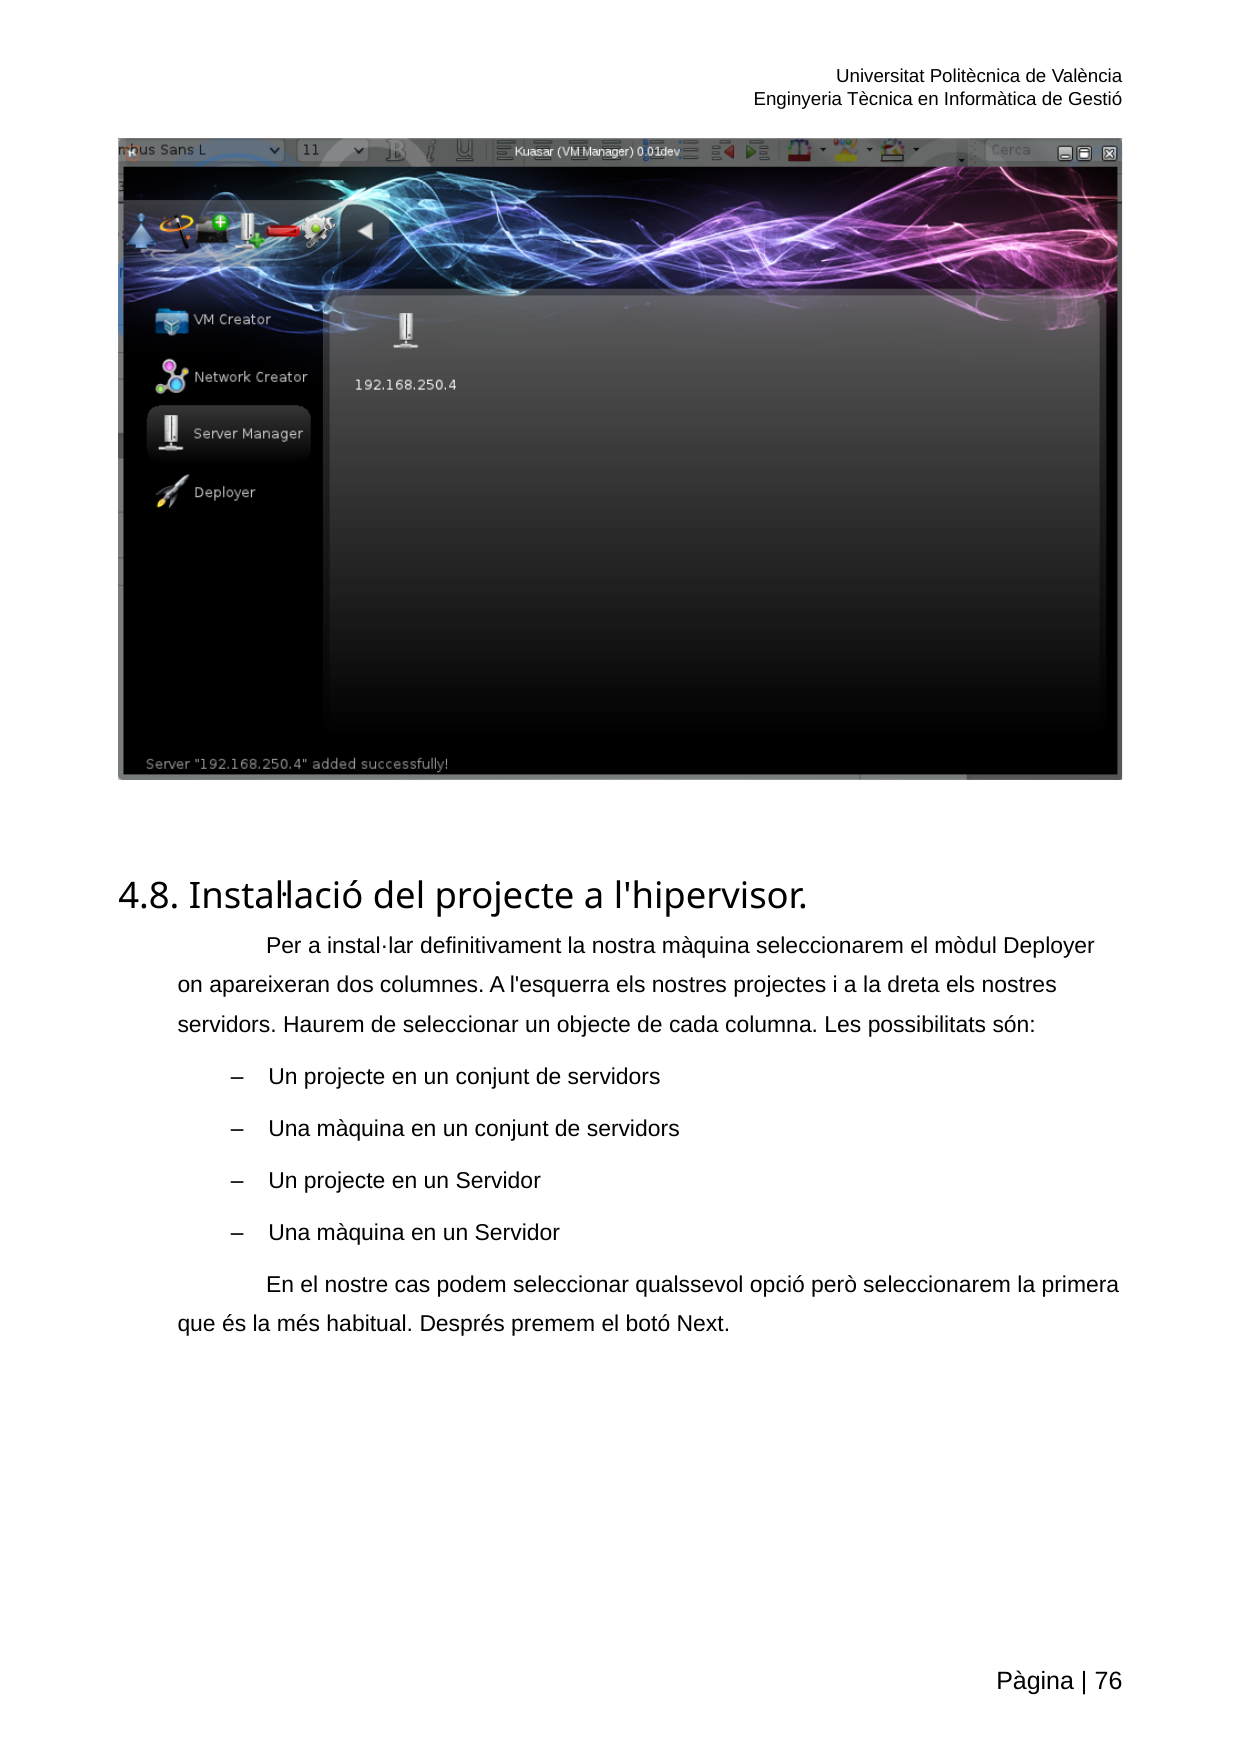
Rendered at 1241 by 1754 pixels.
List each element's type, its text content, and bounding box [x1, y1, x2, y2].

list Un projecte en un conjunt de servidors [231, 1063, 1122, 1089]
picture [118, 138, 1123, 780]
list Una màquina en un conjunt de servidors [231, 1115, 1122, 1141]
text Per a instal·lar definitivament la nostra màquina seleccionarem el mòdul Deployer on apareixeran dos columnes. A l'esquerra els nostres projectes i a la dreta els nostres servidors. Haurem de seleccionar un objecte de cada columna. Les possibilitats són: [177, 932, 1122, 1037]
subtitle 4.8. Instal·lació del projecte a l'hipervisor. [118, 870, 1077, 919]
list Una màquina en un Servidor [231, 1219, 1122, 1245]
text En el nostre cas podem seleccionar qualssevol opció però seleccionarem la primera que és la més habitual. Després premem el botó Next. [177, 1271, 1122, 1337]
list Un projecte en un Servidor [231, 1167, 1122, 1193]
